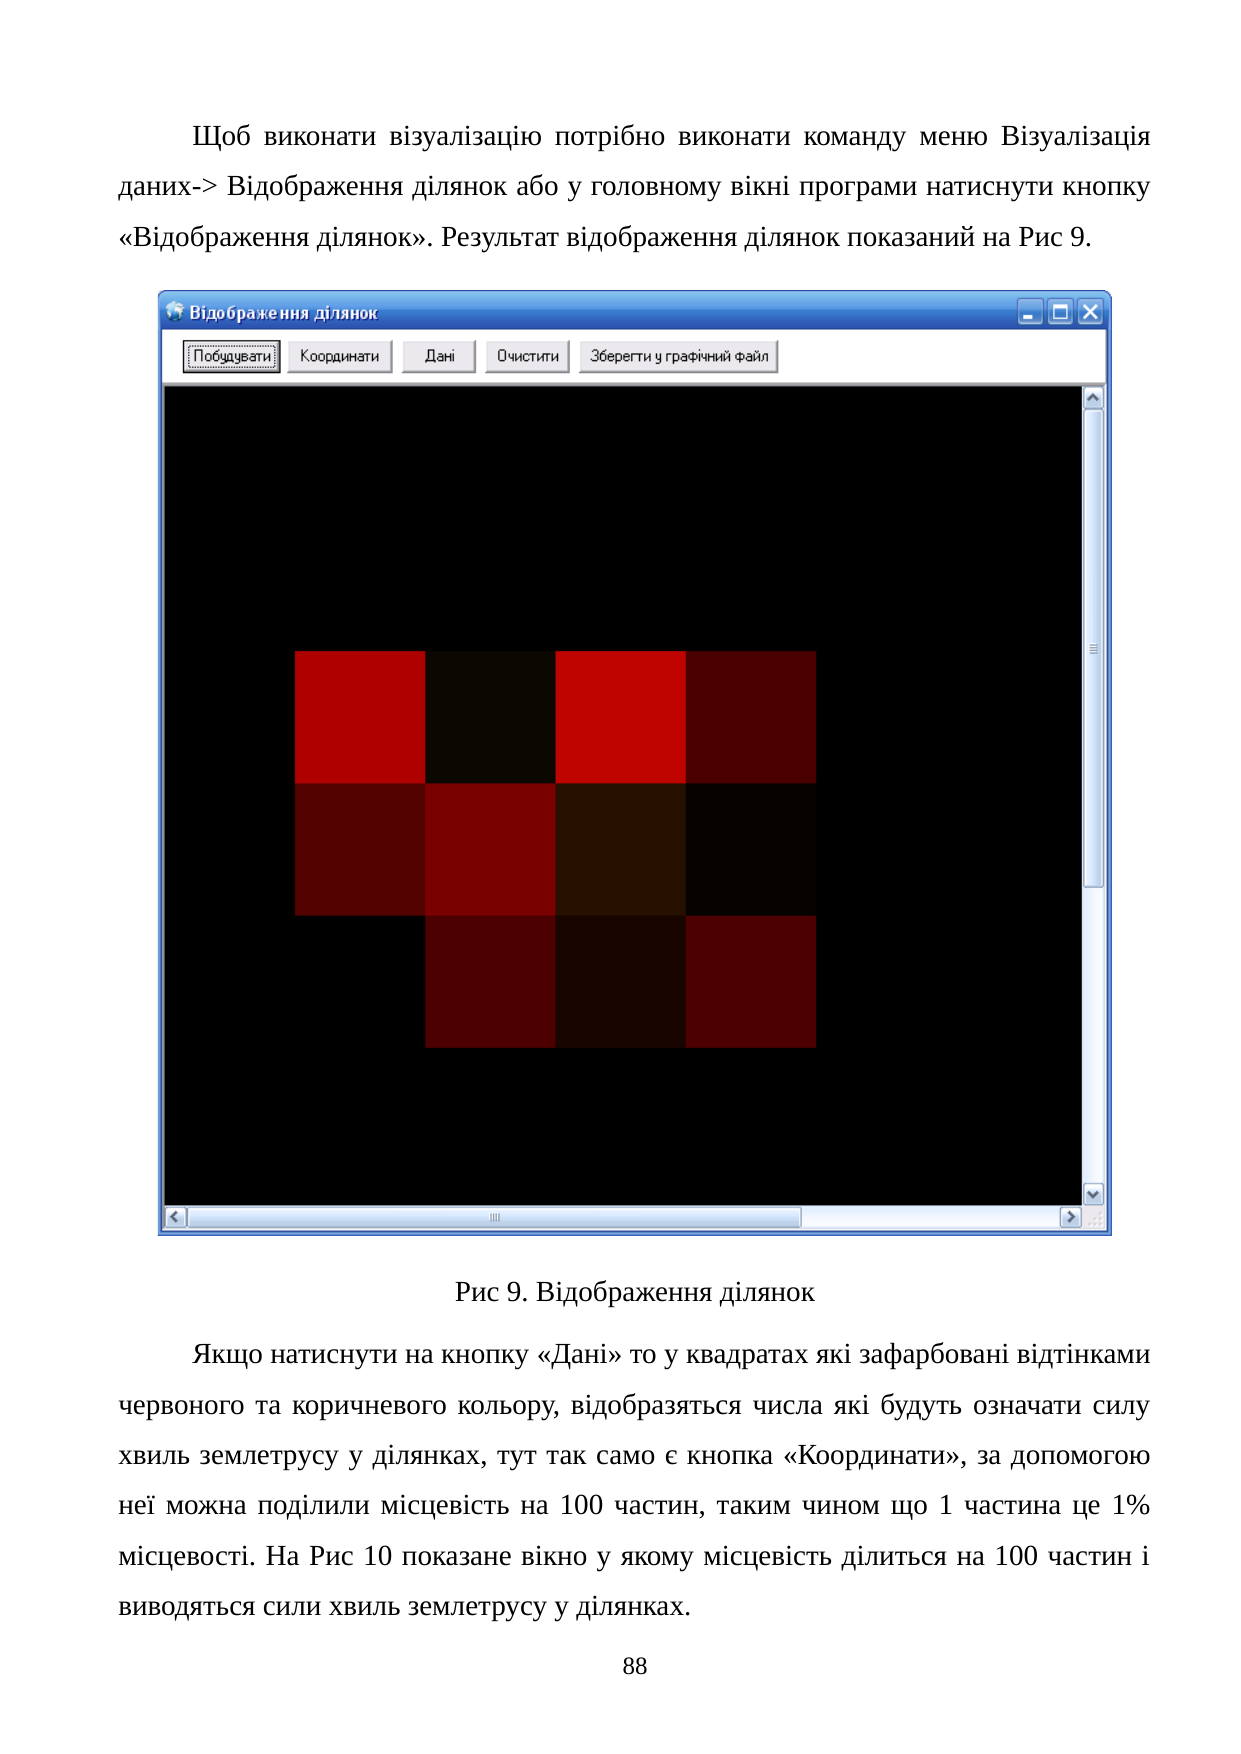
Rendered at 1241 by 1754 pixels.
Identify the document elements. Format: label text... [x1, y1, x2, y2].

picture [157, 290, 1112, 1236]
subtitle Рис 9. Відображення ділянок [118, 1274, 1152, 1307]
subtitle Якщо натиснути на кнопку «Дані» то у квадратах які зафарбовані відтінками червоного та коричневого кольору, відобразяться числа які будуть означати силу хвиль землетрусу у ділянках, тут так само є кнопка «Координати», за допомогою неї можна поділили місцевість на 100 частин, таким чином що 1 частина це 1% місцевості. На Рис 10 показане вікно у якому місцевість ділиться на 100 частин і виводяться сили хвиль землетрусу у ділянках. [118, 1337, 1152, 1622]
subtitle Щоб виконати візуалізацію потрібно виконати команду меню Візуалізація даних-> Відображення ділянок або у головному вікні програми натиснути кнопку «Відображення ділянок». Результат відображення ділянок показаний на Рис 9. [118, 118, 1152, 252]
